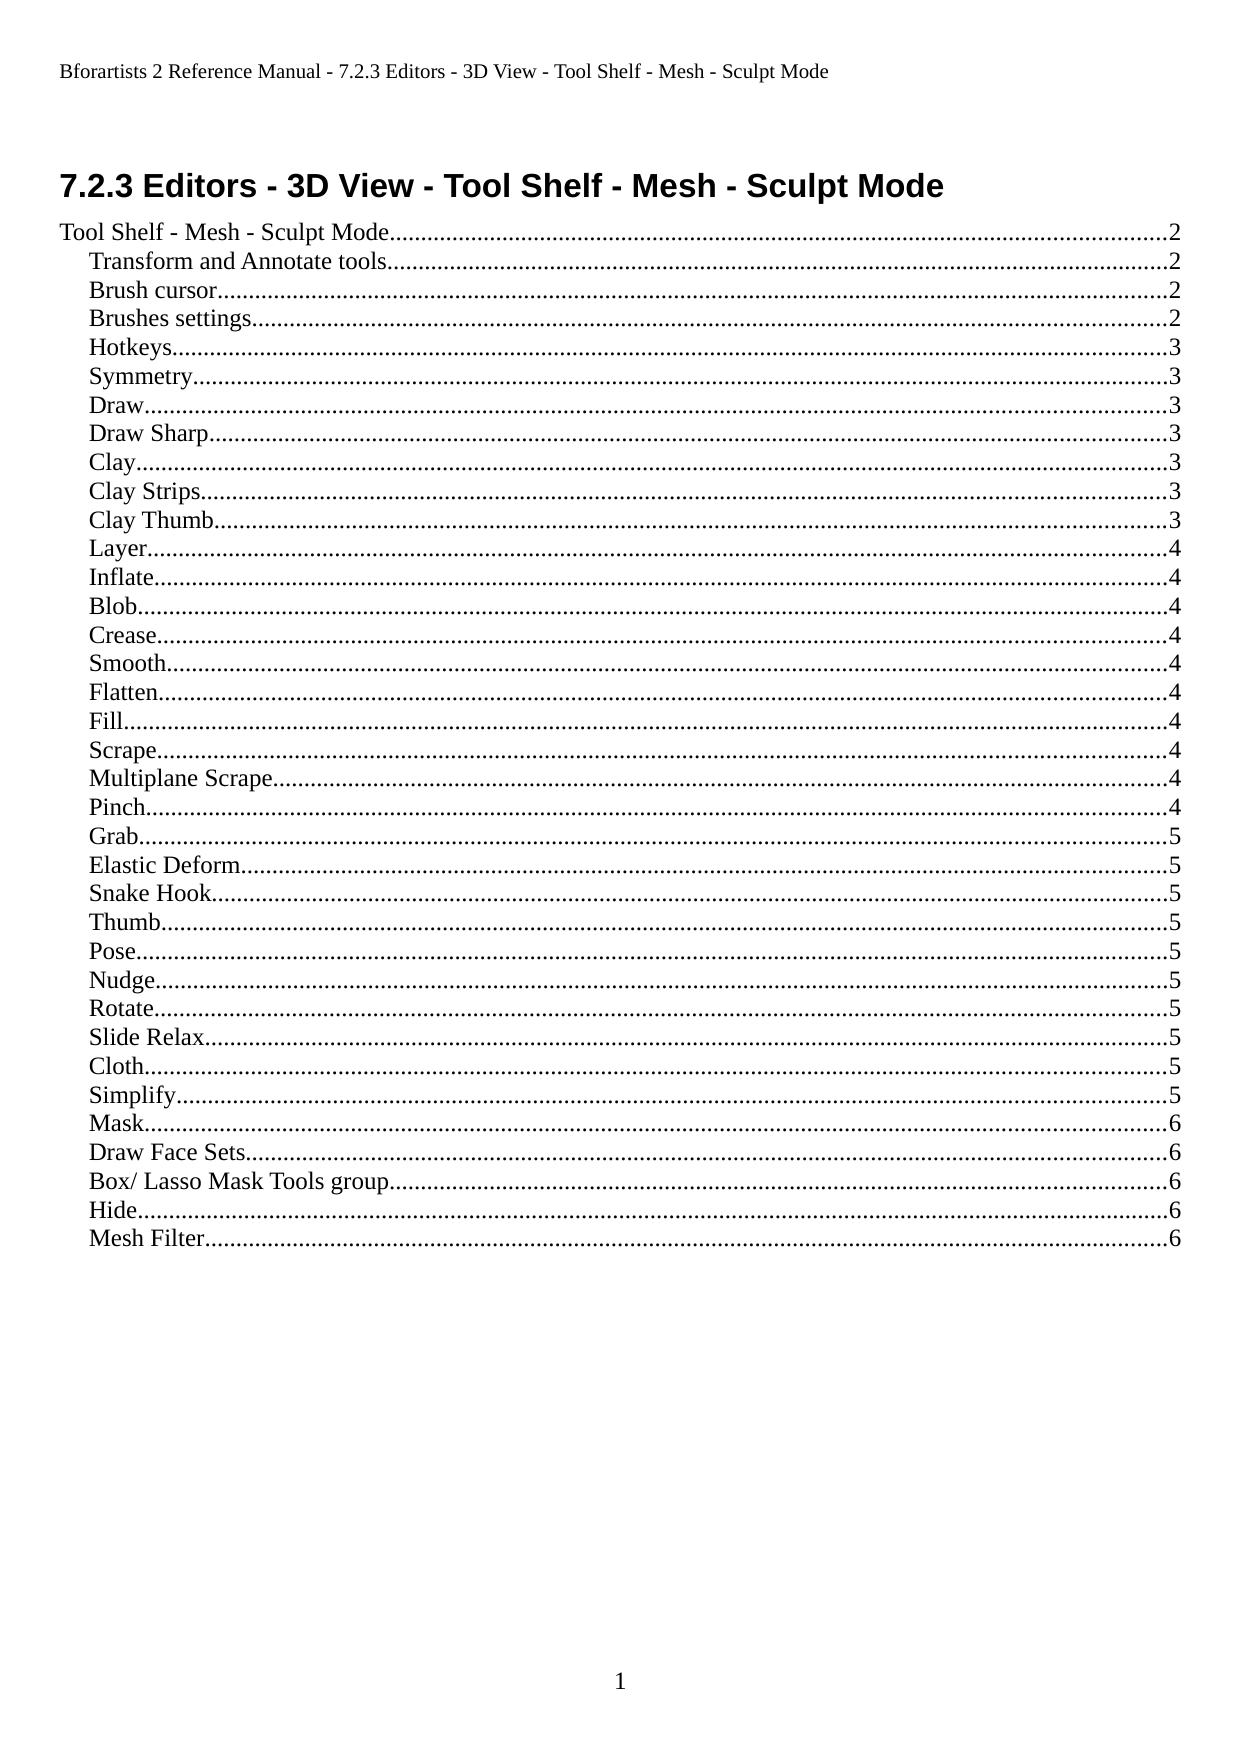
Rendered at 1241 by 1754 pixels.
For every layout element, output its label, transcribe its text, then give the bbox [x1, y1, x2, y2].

text Hide 6 [88, 1195, 1181, 1223]
text Draw Face Sets 6 [88, 1137, 1181, 1166]
subtitle 7.2.3 Editors - 3D View - Tool Shelf - Mesh - Sculpt Mode [59, 166, 1181, 205]
text Symmetry 3 [88, 361, 1181, 390]
text Tool Shelf - Mesh - Sculpt Mode 2 [59, 217, 1181, 246]
text Hotkeys 3 [88, 332, 1181, 361]
text Slide Relax 5 [88, 1022, 1181, 1051]
text Crease 4 [88, 620, 1181, 648]
text Grab 5 [88, 821, 1181, 850]
text Brushes settings 2 [88, 303, 1181, 332]
text Brush cursor 2 [88, 275, 1181, 303]
text Cloth 5 [88, 1051, 1181, 1080]
text Fill 4 [88, 706, 1181, 735]
text Pose 5 [88, 936, 1181, 965]
text Thumb 5 [88, 907, 1181, 936]
text Multiplane Scrape 4 [88, 763, 1181, 792]
text Nudge 5 [88, 965, 1181, 993]
text Clay 3 [88, 447, 1181, 476]
text Simplify 5 [88, 1080, 1181, 1108]
text Scrape 4 [88, 735, 1181, 763]
text Clay Thumb 3 [88, 505, 1181, 533]
text Layer 4 [88, 533, 1181, 562]
text Snake Hook 5 [88, 878, 1181, 907]
text Mask 6 [88, 1108, 1181, 1137]
text Inflate 4 [88, 562, 1181, 591]
text Box/ Lasso Mask Tools group 6 [88, 1166, 1181, 1195]
text Draw Sharp 3 [88, 418, 1181, 447]
text Blob 4 [88, 591, 1181, 620]
text Transform and Annotate tools 2 [88, 246, 1181, 275]
text Pinch 4 [88, 792, 1181, 821]
text Elastic Deform 5 [88, 850, 1181, 878]
text Clay Strips 3 [88, 476, 1181, 505]
text Rotate 5 [88, 993, 1181, 1022]
text Draw 3 [88, 390, 1181, 418]
text Smooth 4 [88, 648, 1181, 677]
text Mesh Filter 6 [88, 1223, 1181, 1252]
text Flatten 4 [88, 677, 1181, 706]
